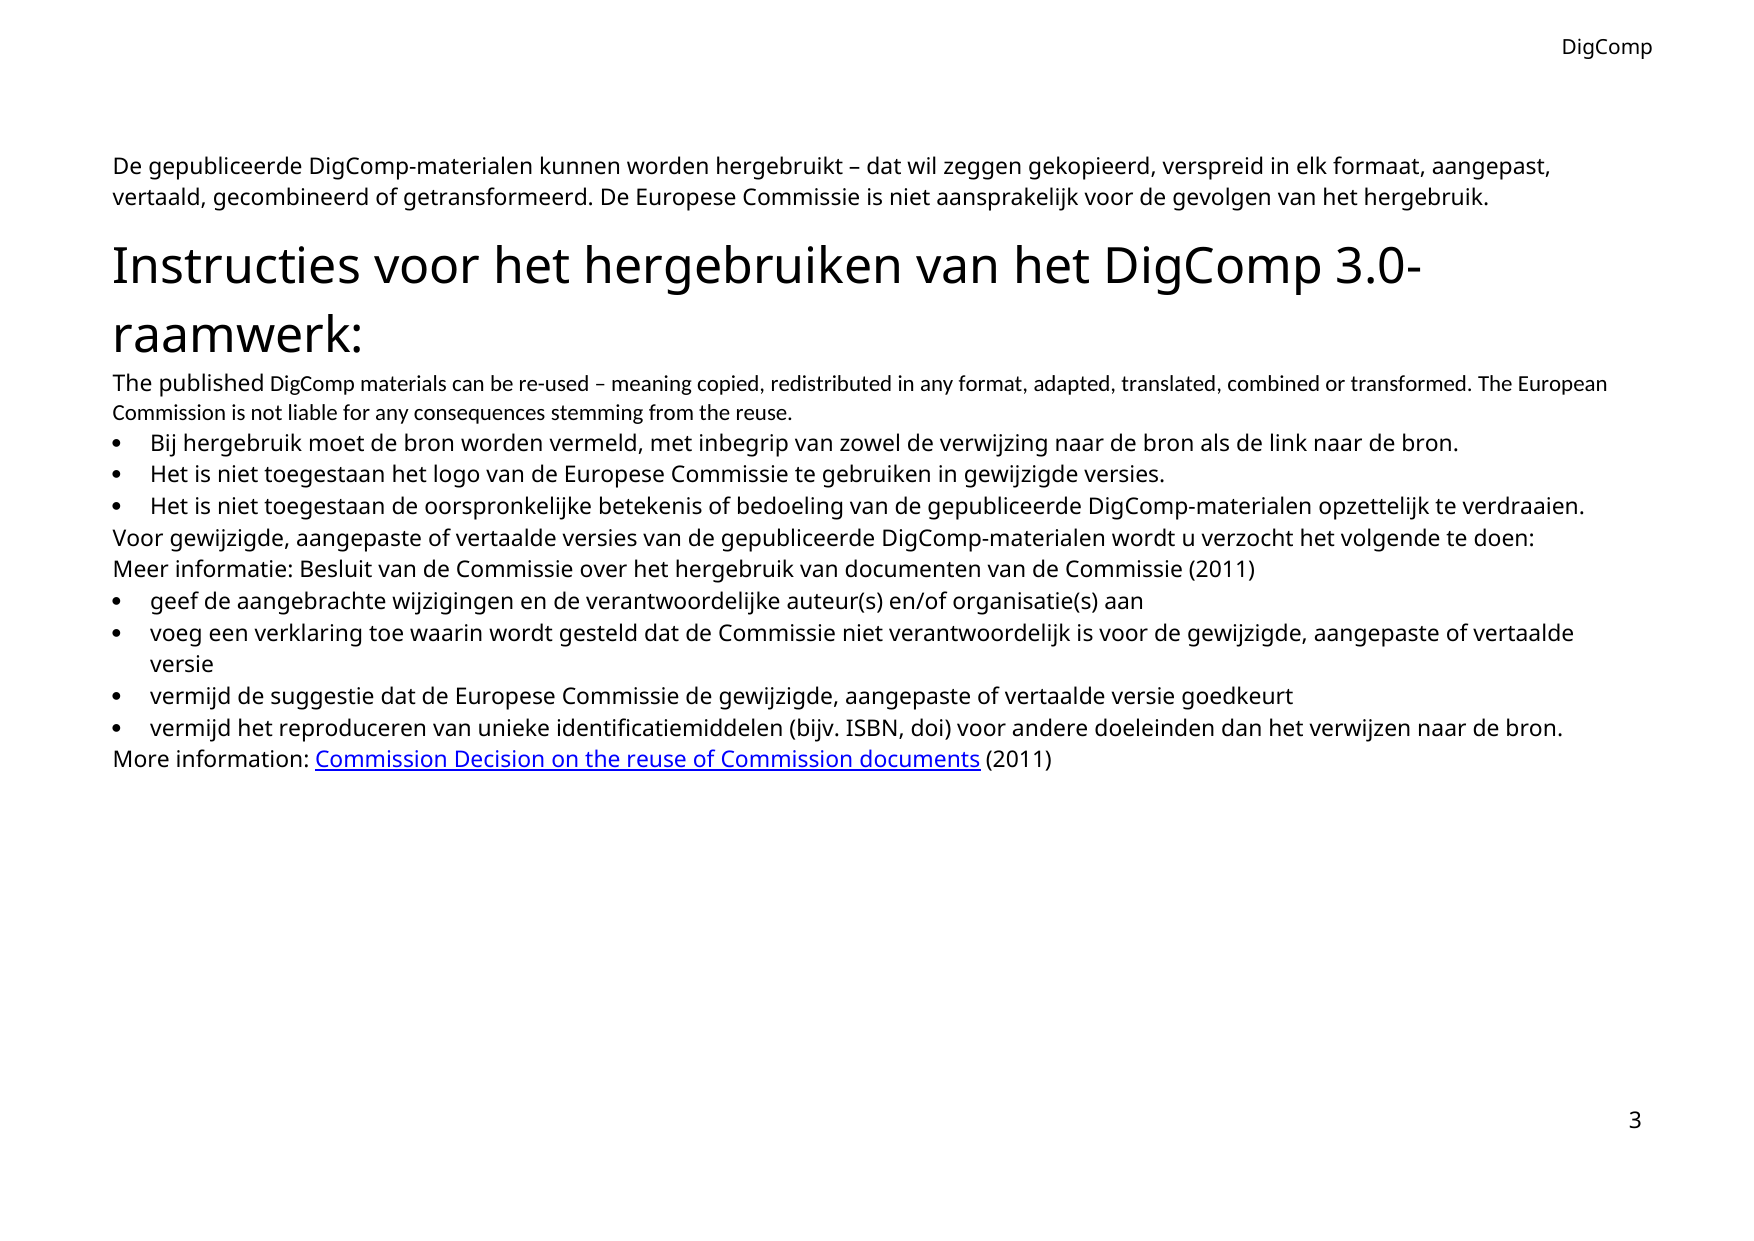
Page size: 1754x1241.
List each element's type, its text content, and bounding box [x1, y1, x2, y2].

text More information: Commission Decision on the reuse of Commission documents (2011) [112, 743, 1641, 774]
list vermijd de suggestie dat de Europese Commissie de gewijzigde, aangepaste of vertaalde versie goedkeurt [112, 680, 1641, 711]
text Meer informatie: Besluit van de Commissie over het hergebruik van documenten van de Commissie (2011) [112, 553, 1641, 584]
list Bij hergebruik moet de bron worden vermeld, met inbegrip van zowel de verwijzing naar de bron als de link naar de bron. [112, 427, 1641, 458]
list voeg een verklaring toe waarin wordt gesteld dat de Commissie niet verantwoordelijk is voor de gewijzigde, aangepaste of vertaalde versie [112, 617, 1641, 679]
text Voor gewijzigde, aangepaste of vertaalde versies van de gepubliceerde DigComp-materialen wordt u verzocht het volgende te doen: [112, 522, 1641, 553]
list Het is niet toegestaan het logo van de Europese Commissie te gebruiken in gewijzigde versies. [112, 458, 1641, 490]
list geef de aangebrachte wijzigingen en de verantwoordelijke auteur(s) en/of organisatie(s) aan [112, 585, 1641, 616]
list vermijd het reproduceren van unieke identificatiemiddelen (bijv. ISBN, doi) voor andere doeleinden dan het verwijzen naar de bron. [112, 712, 1641, 743]
text De gepubliceerde DigComp-materialen kunnen worden hergebruikt – dat wil zeggen gekopieerd, verspreid in elk formaat, aangepast, vertaald, gecombineerd of getransformeerd. De Europese Commissie is niet aansprakelijk voor de gevolgen van het hergebruik. [112, 150, 1641, 212]
text The published DigComp materials can be re-used – meaning copied, redistributed in any format, adapted, translated, combined or transformed. The European Commission is not liable for any consequences stemming from the reuse. [112, 367, 1641, 426]
list Het is niet toegestaan de oorspronkelijke betekenis of bedoeling van de gepubliceerde DigComp-materialen opzettelijk te verdraaien. [112, 490, 1641, 522]
subtitle Instructies voor het hergebruiken van het DigComp 3.0-raamwerk: [112, 230, 1641, 367]
